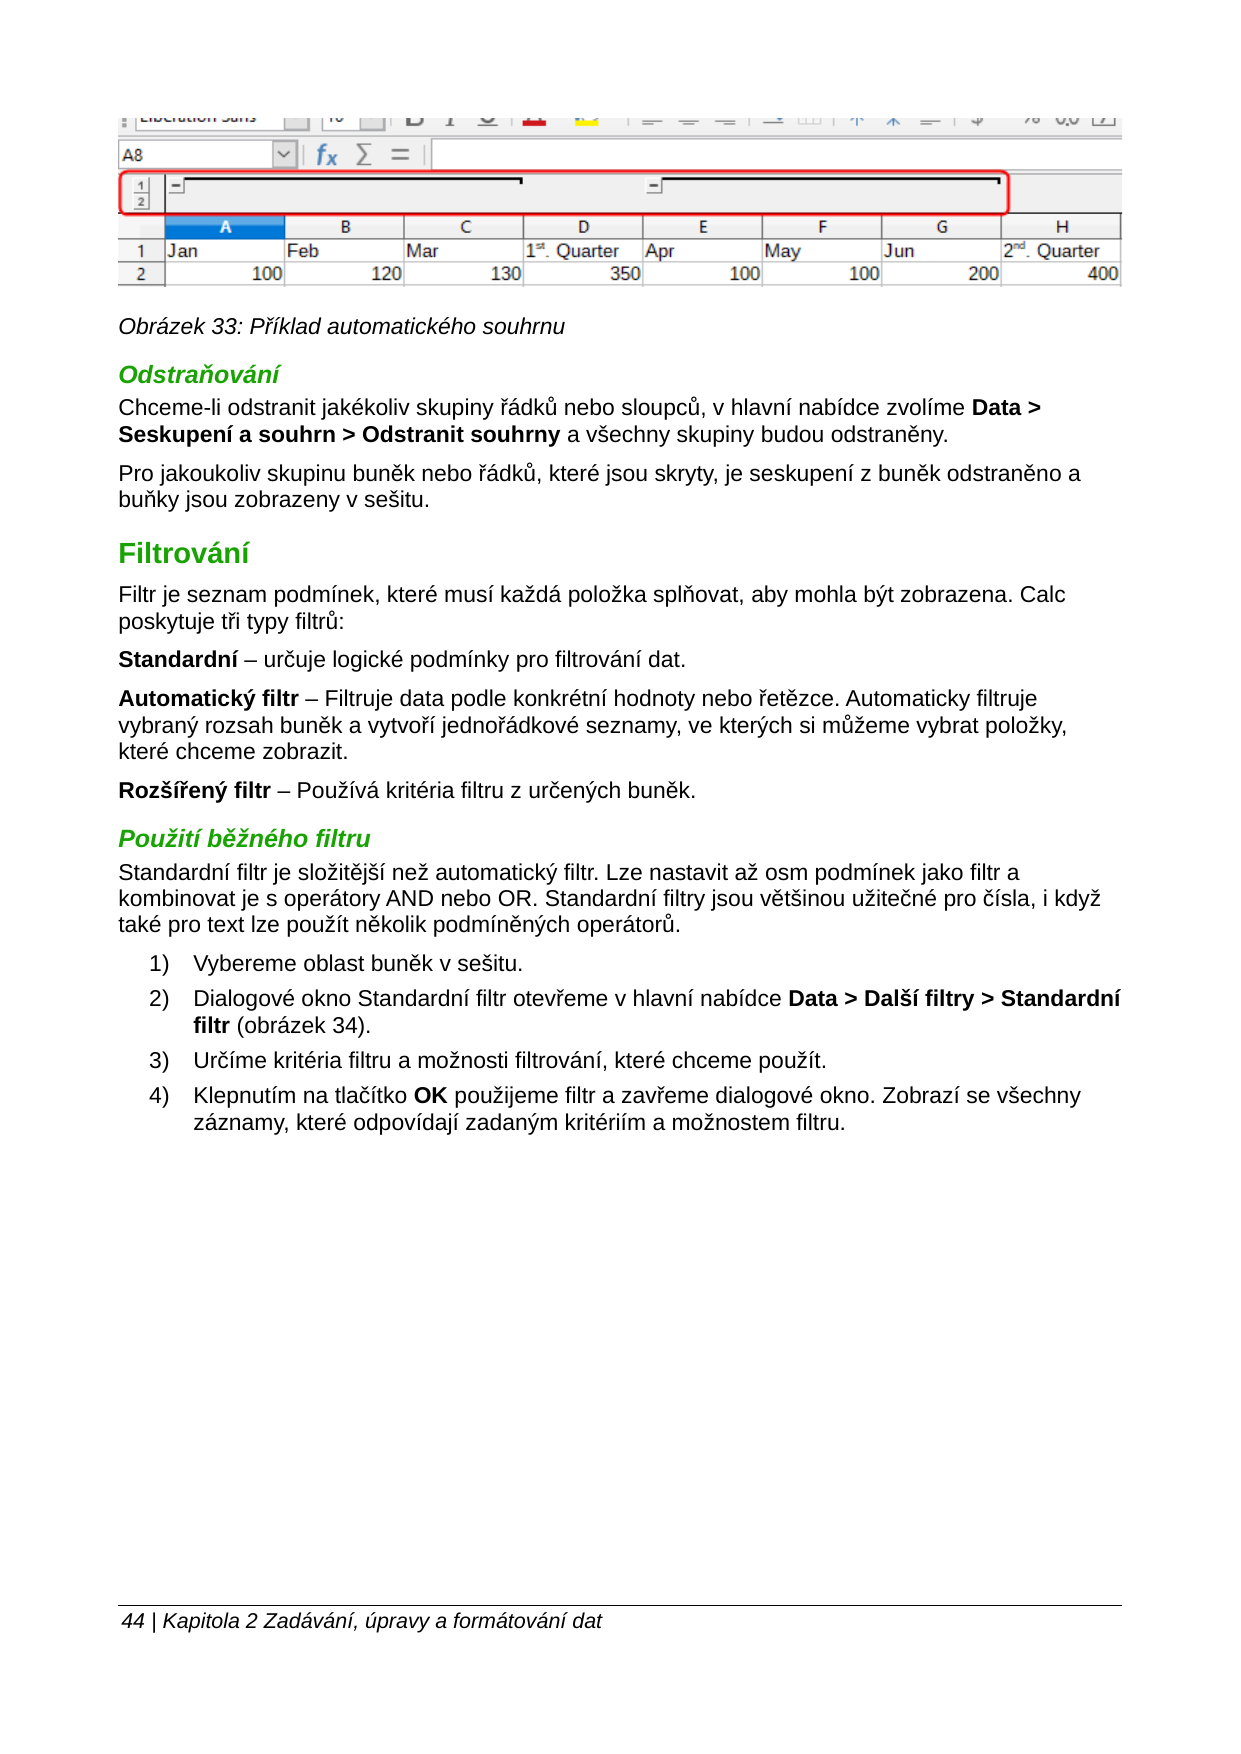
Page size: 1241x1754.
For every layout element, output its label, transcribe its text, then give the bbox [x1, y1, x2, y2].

text Chceme-li odstranit jakékoliv skupiny řádků nebo sloupců, v hlavní nabídce zvolíme Data > Seskupení a souhrn > Odstranit souhrny a všechny skupiny budou odstraněny. [118, 394, 1122, 447]
picture [118, 118, 1123, 287]
text Pro jakoukoliv skupinu buněk nebo řádků, které jsou skryty, je seskupení z buněk odstraněno a buňky jsou zobrazeny v sešitu. [118, 459, 1122, 512]
list Dialogové okno Standardní filtr otevřeme v hlavní nabídce Data > Další filtry > Standardní filtr (obrázek 34). [169, 985, 1122, 1038]
text Automatický filtr – Filtruje data podle konkrétní hodnoty nebo řetězce. Automaticky filtruje vybraný rozsah buněk a vytvoří jednořádkové seznamy, ve kterých si můžeme vybrat položky, které chceme zobrazit. [118, 685, 1122, 764]
text Standardní filtr je složitější než automatický filtr. Lze nastavit až osm podmínek jako filtr a kombinovat je s operátory AND nebo OR. Standardní filtry jsou většinou užitečné pro čísla, i když také pro text lze použít několik podmíněných operátorů. [118, 858, 1122, 938]
subtitle Filtrování [118, 536, 1122, 569]
subtitle Použití běžného filtru [118, 824, 1122, 853]
list Určíme kritéria filtru a možnosti filtrování, které chceme použít. [169, 1047, 1122, 1073]
list Vybereme oblast buněk v sešitu. [169, 950, 1122, 976]
text Filtr je seznam podmínek, které musí každá položka splňovat, aby mohla být zobrazena. Calc poskytuje tři typy filtrů: [118, 581, 1122, 634]
text Standardní – určuje logické podmínky pro filtrování dat. [118, 646, 1122, 673]
subtitle Odstraňování [118, 360, 1122, 388]
text Obrázek 33: Příklad automatického souhrnu [118, 287, 1122, 339]
text Rozšířený filtr – Používá kritéria filtru z určených buněk. [118, 777, 1122, 803]
list Klepnutím na tlačítko OK použijeme filtr a zavřeme dialogové okno. Zobrazí se všechny záznamy, které odpovídají zadaným kritériím a možnostem filtru. [169, 1082, 1122, 1135]
